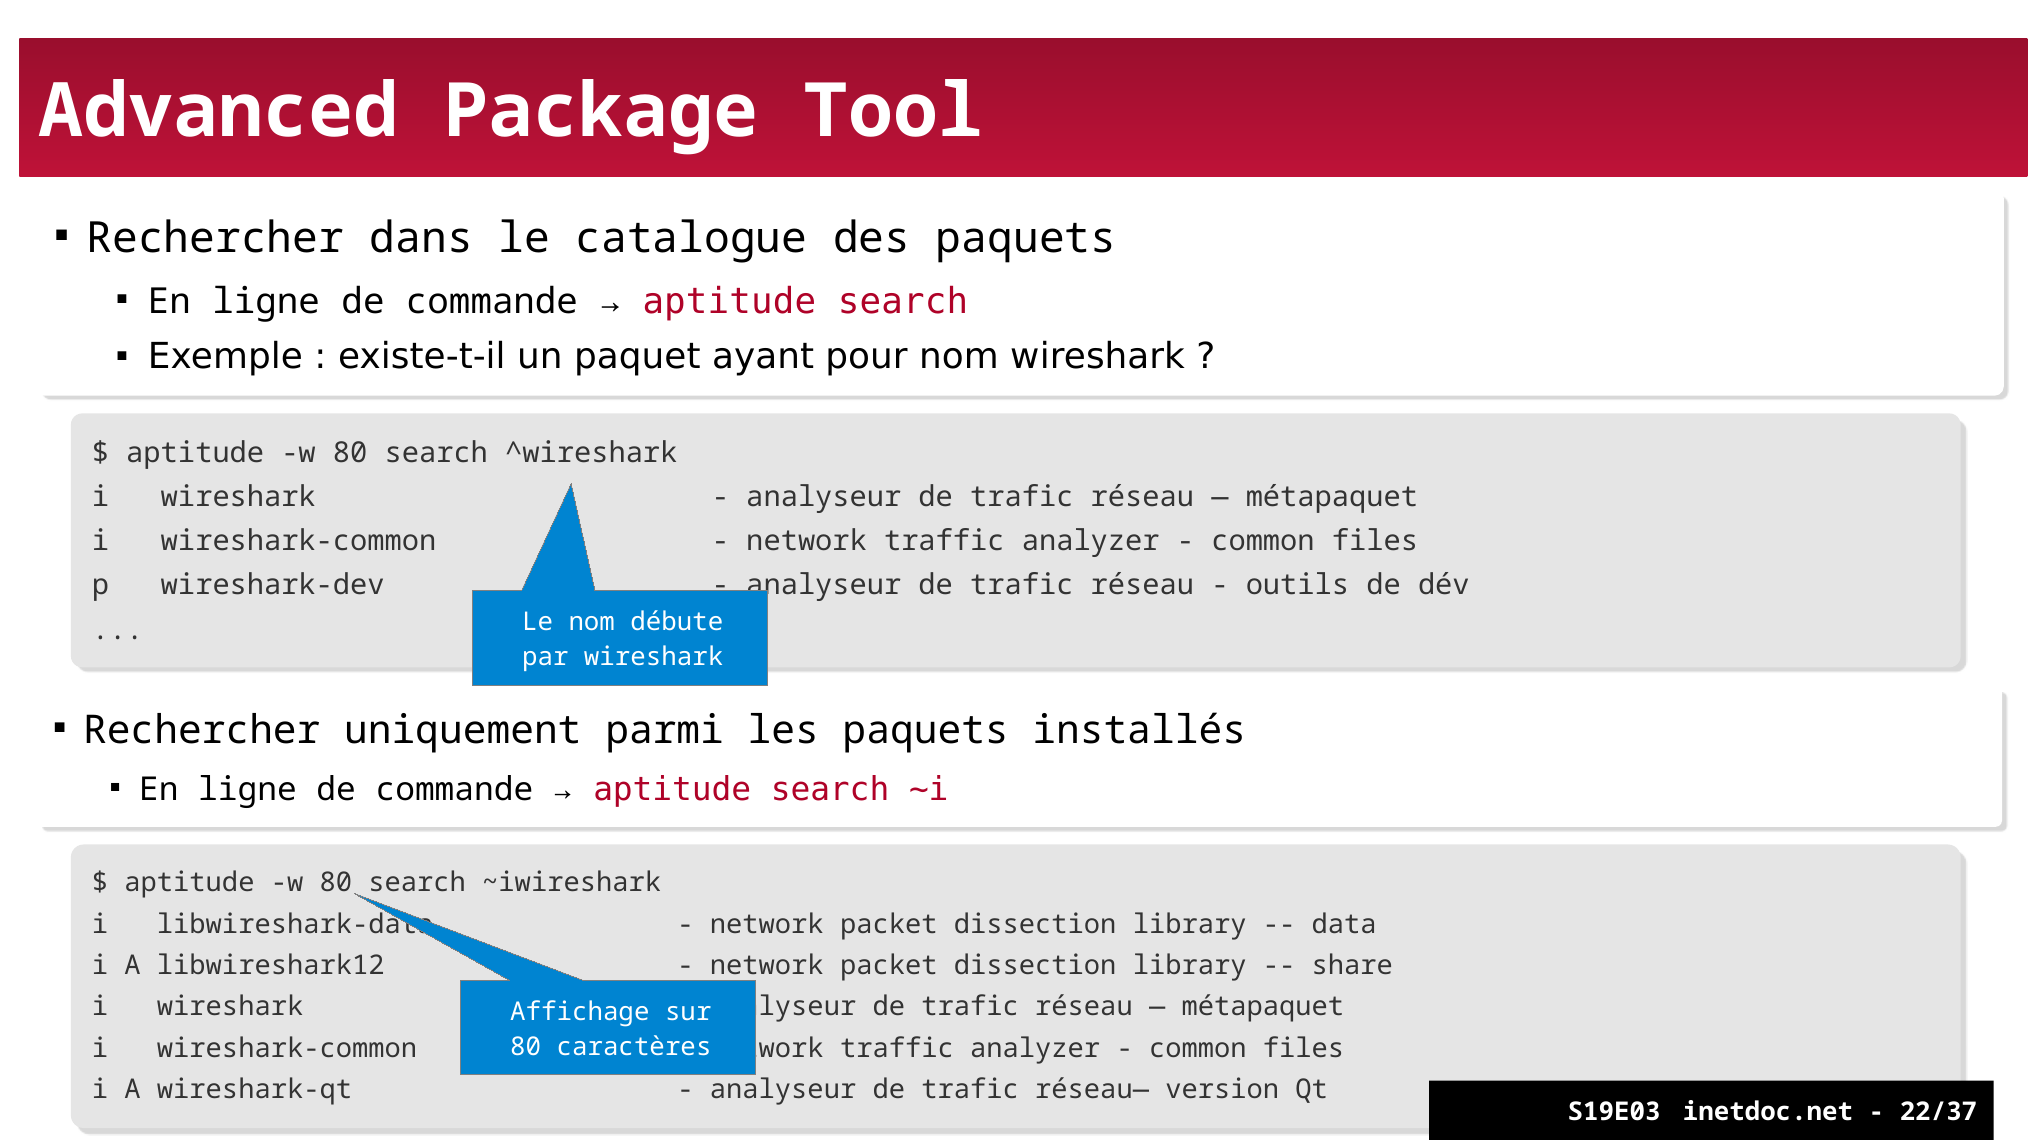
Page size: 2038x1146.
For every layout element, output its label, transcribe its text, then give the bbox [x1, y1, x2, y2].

text_box Le nom débute par wireshark [472, 483, 768, 686]
text_box Advanced Package Tool [19, 38, 2028, 177]
text_box Rechercher uniquement parmi les paquets installés En ligne de commande → aptitude search ~i [35, 685, 2003, 827]
text_box S19E03 inetdoc.net - <numéro>/37 [1429, 1080, 1994, 1140]
text_box $ aptitude -w 80 search ^wireshark i wireshark - analyseur de trafic réseau — métapaquet i wireshark-common - network traffic analyzer - common files p wireshark-dev - analyseur de trafic réseau - outils de dév ... [70, 413, 1961, 668]
text_box Rechercher dans le catalogue des paquets En ligne de commande → aptitude search Exemple : existe-t-il un paquet ayant pour nom wireshark ? [35, 188, 2004, 396]
text_box Affichage sur 80 caractères [354, 893, 756, 1075]
text_box $ aptitude -w 80 search ~iwireshark i libwireshark-data - network packet dissection library -- data i A libwireshark12 - network packet dissection library -- share i wireshark - analyseur de trafic réseau — métapaquet i wireshark-common - network traffic analyzer - common files i A wireshark-qt - analyseur de trafic réseau— version Qt [70, 844, 1961, 1129]
